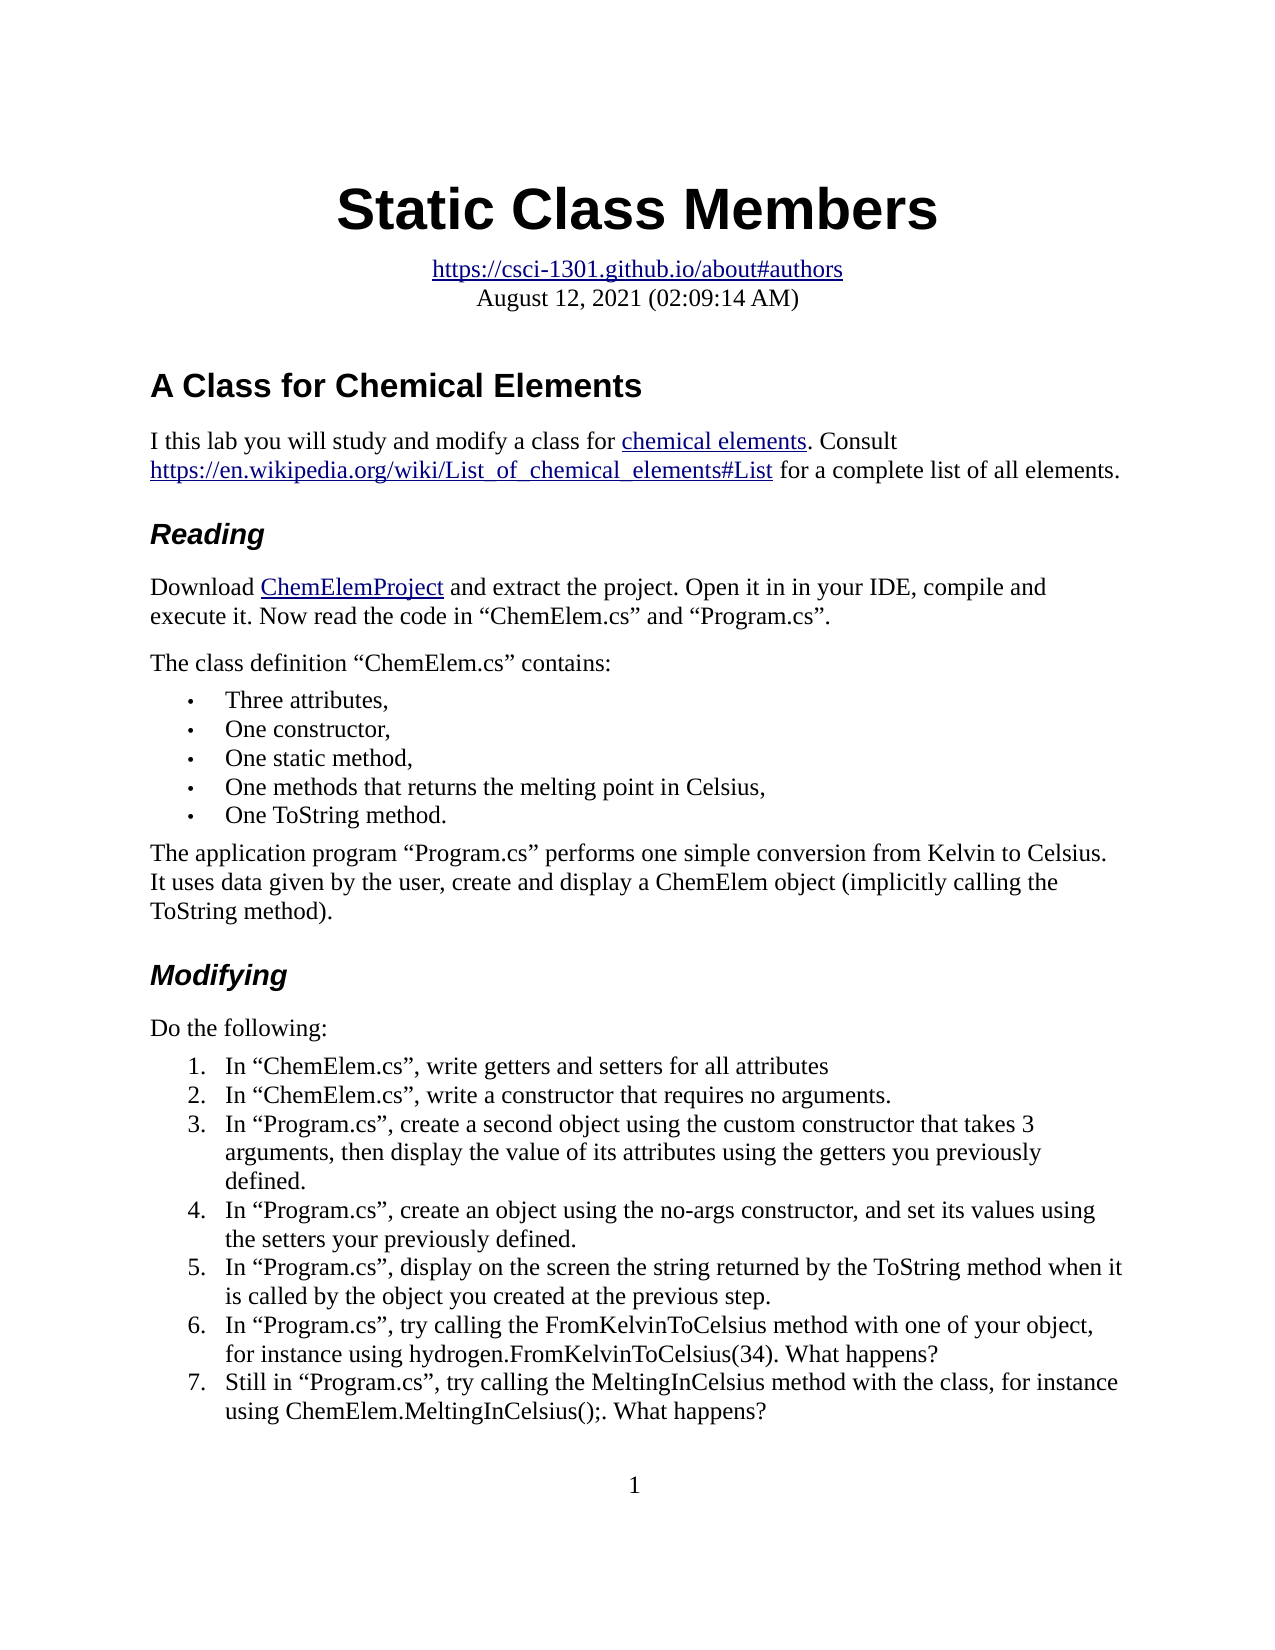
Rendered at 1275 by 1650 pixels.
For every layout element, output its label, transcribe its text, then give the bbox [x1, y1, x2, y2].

list In “Program.cs”, display on the screen the string returned by the ToString method when it is called by the object you created at the previous step. [187, 1252, 1125, 1310]
list In “Program.cs”, create an object using the no-args constructor, and set its values using the setters your previously defined. [187, 1195, 1125, 1252]
text The application program “Program.cs” performs one simple conversion from Kelvin to Celsius. It uses data given by the user, create and display a ChemElem object (implicitly calling the ToString method). [150, 838, 1125, 924]
text August 12, 2021 (02:09:14 AM) [150, 283, 1125, 312]
list In “Program.cs”, create a second object using the custom constructor that takes 3 arguments, then display the value of its attributes using the getters you previously defined. [187, 1109, 1125, 1195]
text I this lab you will study and modify a class for chemical elements. Consult https://en.wikipedia.org/wiki/List_of_chemical_elements#List for a complete list of all elements. [150, 426, 1125, 483]
list In “ChemElem.cs”, write a constructor that requires no arguments. [187, 1080, 1125, 1109]
list Three attributes, [187, 686, 1125, 714]
text https://csci-1301.github.io/about#authors [150, 254, 1125, 283]
list One methods that returns the melting point in Celsius, [187, 772, 1125, 801]
list One static method, [187, 743, 1125, 772]
list One constructor, [187, 714, 1125, 743]
subtitle Reading [150, 517, 1125, 551]
title Static Class Members [150, 175, 1125, 242]
list In “Program.cs”, try calling the FromKelvinToCelsius method with one of your object, for instance using hydrogen.FromKelvinToCelsius(34). What happens? [187, 1310, 1125, 1367]
subtitle Modifying [150, 958, 1125, 992]
list One ToString method. [187, 801, 1125, 829]
list In “ChemElem.cs”, write getters and setters for all attributes [187, 1051, 1125, 1080]
text Do the following: [150, 1013, 1125, 1042]
list Still in “Program.cs”, try calling the MeltingInCelsius method with the class, for instance using ChemElem.MeltingInCelsius();. What happens? [187, 1367, 1125, 1425]
text Download ChemElemProject and extract the project. Open it in in your IDE, compile and execute it. Now read the code in “ChemElem.cs” and “Program.cs”. [150, 572, 1125, 630]
subtitle A Class for Chemical Elements [150, 366, 1125, 404]
text The class definition “ChemElem.cs” contains: [150, 648, 1125, 677]
